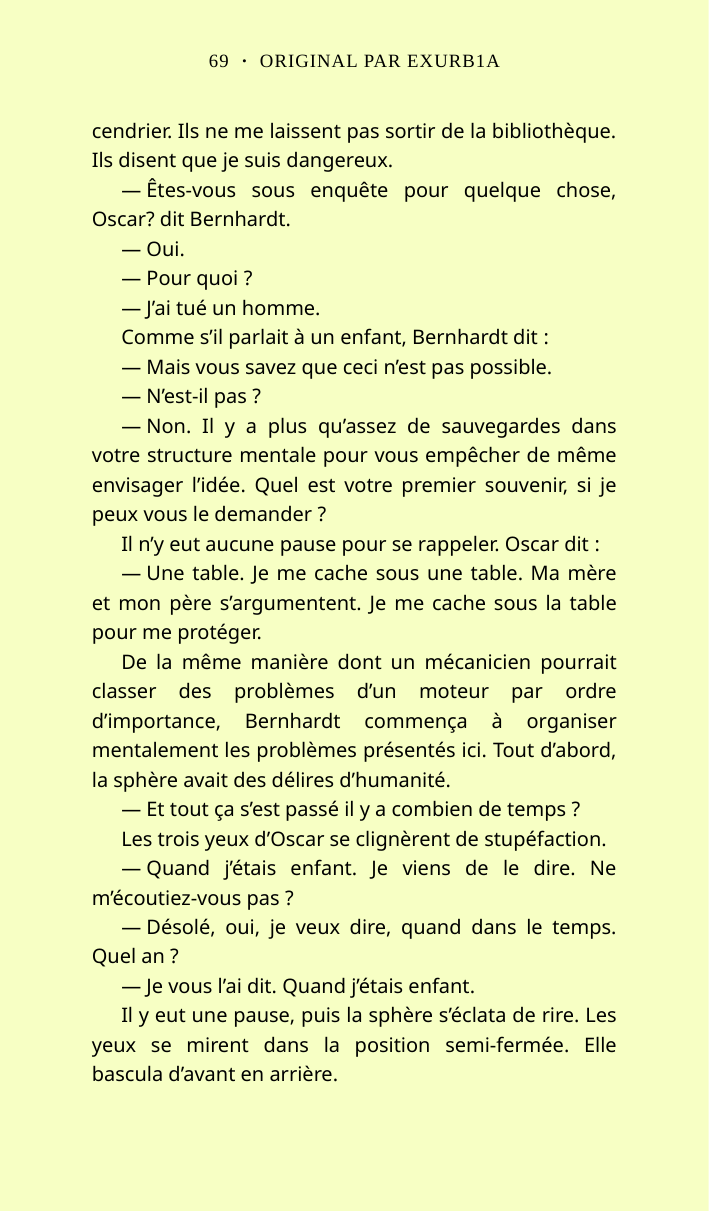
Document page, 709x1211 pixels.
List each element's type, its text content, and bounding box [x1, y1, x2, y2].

text — Une table. Je me cache sous une table. Ma mère et mon père s’argumentent. Je me cache sous la table pour me protéger. [92, 557, 617, 646]
text — Je vous l’ai dit. Quand j’étais enfant. [92, 970, 617, 999]
text — Quand j’étais enfant. Je viens de le dire. Ne m’écoutiez-vous pas ? [92, 852, 617, 911]
text Comme s’il parlait à un enfant, Bernhardt dit : [92, 321, 617, 351]
text De la même manière dont un mécanicien pourrait classer des problèmes d’un moteur par ordre d’importance, Bernhardt commença à organiser mentalement les problèmes présentés ici. Tout d’abord, la sphère avait des délires d’humanité. [92, 646, 617, 793]
text Il y eut une pause, puis la sphère s’éclata de rire. Les yeux se mirent dans la position semi-fermée. Elle bascula d’avant en arrière. [92, 999, 617, 1088]
text Il n’y eut aucune pause pour se rappeler. Oscar dit : [92, 528, 617, 557]
text — Oui. [92, 233, 617, 262]
text Les trois yeux d’Oscar se clignèrent de stupéfaction. [92, 822, 617, 852]
text — N’est-il pas ? [92, 380, 617, 410]
text — Et tout ça s’est passé il y a combien de temps ? [92, 793, 617, 822]
text — J’ai tué un homme. [92, 292, 617, 321]
text — Pour quoi ? [92, 262, 617, 292]
text — Mais vous savez que ceci n’est pas possible. [92, 351, 617, 380]
text cendrier. Ils ne me laissent pas sortir de la bibliothèque. Ils disent que je suis dangereux. [92, 115, 617, 174]
text — Êtes-vous sous enquête pour quelque chose, Oscar? dit Bernhardt. [92, 174, 617, 233]
text — Désolé, oui, je veux dire, quand dans le temps. Quel an ? [92, 911, 617, 970]
text — Non. Il y a plus qu’assez de sauvegardes dans votre structure mentale pour vous empêcher de même envisager l’idée. Quel est votre premier souvenir, si je peux vous le demander ? [92, 410, 617, 528]
